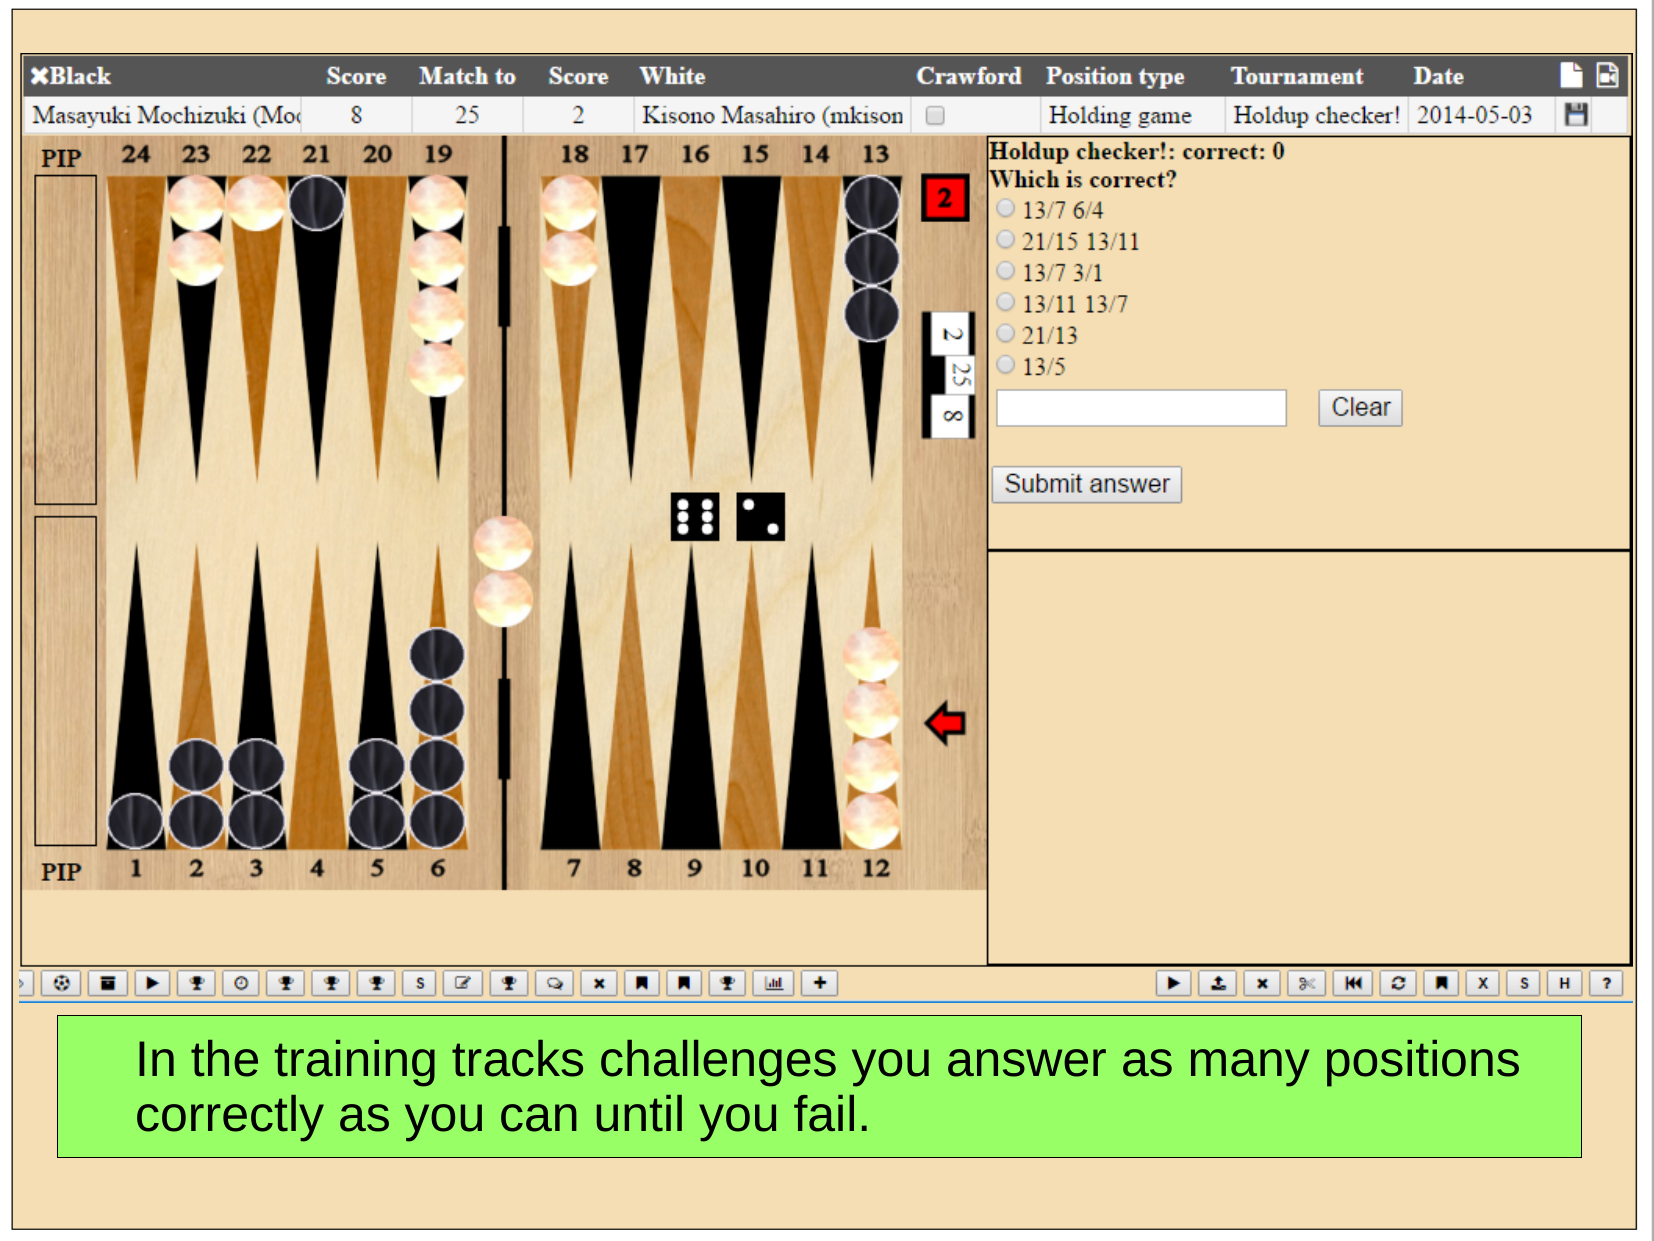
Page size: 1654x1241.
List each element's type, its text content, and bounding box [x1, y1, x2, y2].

text_box In the training tracks challenges you answer as many positions correctly as you can until you fail. [57, 1015, 1582, 1158]
picture [0, 0, 1654, 1241]
